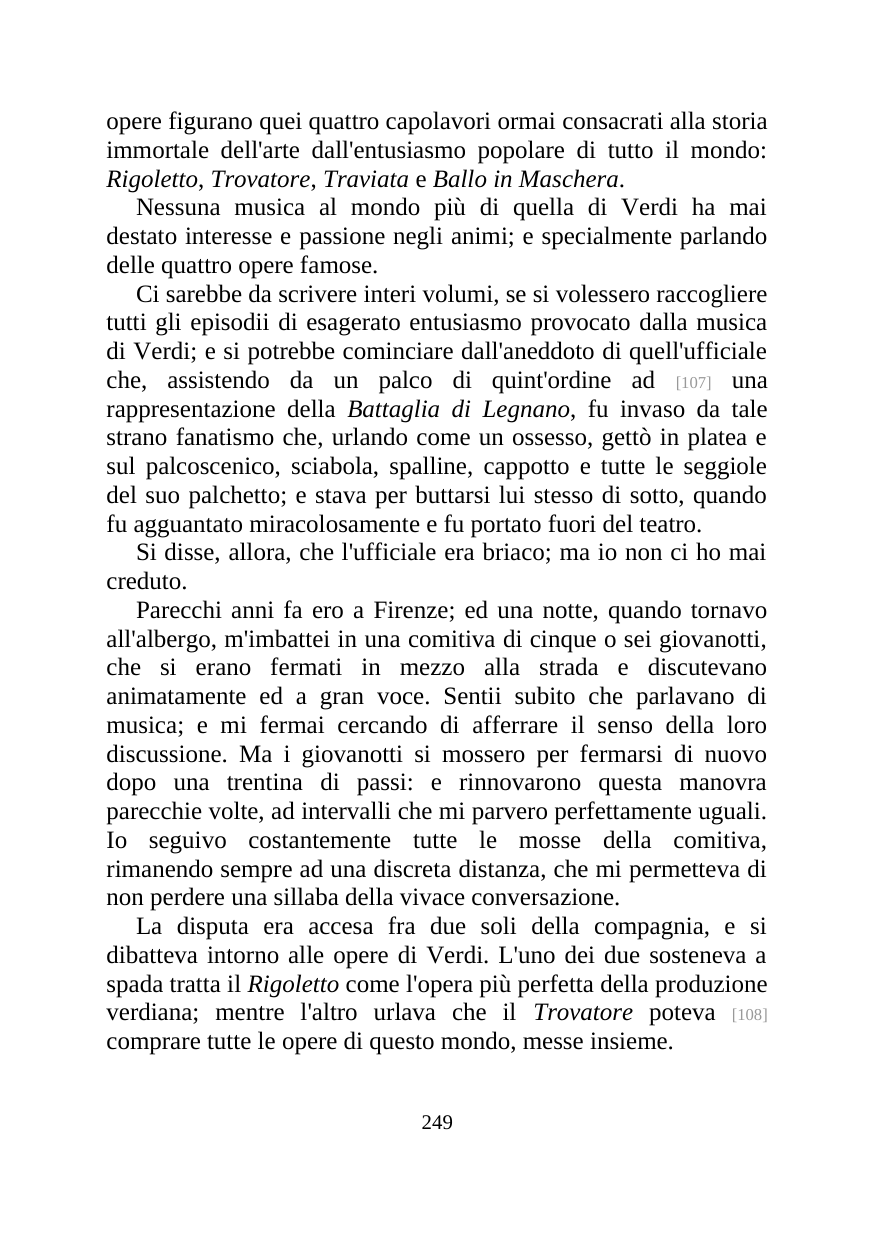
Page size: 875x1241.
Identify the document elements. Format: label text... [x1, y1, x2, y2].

text Parecchi anni fa ero a Firenze; ed una notte, quando tornavo all'albergo, m'imbattei in una comitiva di cinque o sei giovanotti, che si erano fermati in mezzo alla strada e discutevano animatamente ed a gran voce. Sentii subito che parlavano di musica; e mi fermai cercando di afferrare il senso della loro discussione. Ma i giovanotti si mossero per fermarsi di nuovo dopo una trentina di passi: e rinnovarono questa manovra parecchie volte, ad intervalli che mi parvero perfettamente uguali. Io seguivo costantemente tutte le mosse della comitiva, rimanendo sempre ad una discreta distanza, che mi permetteva di non perdere una sillaba della vivace conversazione. [106, 595, 768, 911]
text La disputa era accesa fra due soli della compagnia, e si dibatteva intorno alle opere di Verdi. L'uno dei due sosteneva a spada tratta il Rigoletto come l'opera più perfetta della produzione verdiana; mentre l'altro urlava che il Trovatore poteva [108] comprare tutte le opere di questo mondo, messe insieme. [106, 911, 768, 1055]
text Nessuna musica al mondo più di quella di Verdi ha mai destato interesse e passione negli animi; e specialmente parlando delle quattro opere famose. [106, 192, 768, 279]
text Si disse, allora, che l'ufficiale era briaco; ma io non ci ho mai creduto. [106, 537, 768, 595]
text Ci sarebbe da scrivere interi volumi, se si volessero raccogliere tutti gli episodii di esagerato entusiasmo provocato dalla musica di Verdi; e si potrebbe cominciare dall'aneddoto di quell'ufficiale che, assistendo da un palco di quint'ordine ad [107] una rappresentazione della Battaglia di Legnano, fu invaso da tale strano fanatismo che, urlando come un ossesso, gettò in platea e sul palcoscenico, sciabola, spalline, cappotto e tutte le seggiole del suo palchetto; e stava per buttarsi lui stesso di sotto, quando fu agguantato miracolosamente e fu portato fuori del teatro. [106, 279, 768, 537]
text opere figurano quei quattro capolavori ormai consacrati alla storia immortale dell'arte dall'entusiasmo popolare di tutto il mondo: Rigoletto, Trovatore, Traviata e Ballo in Maschera. [106, 106, 768, 192]
